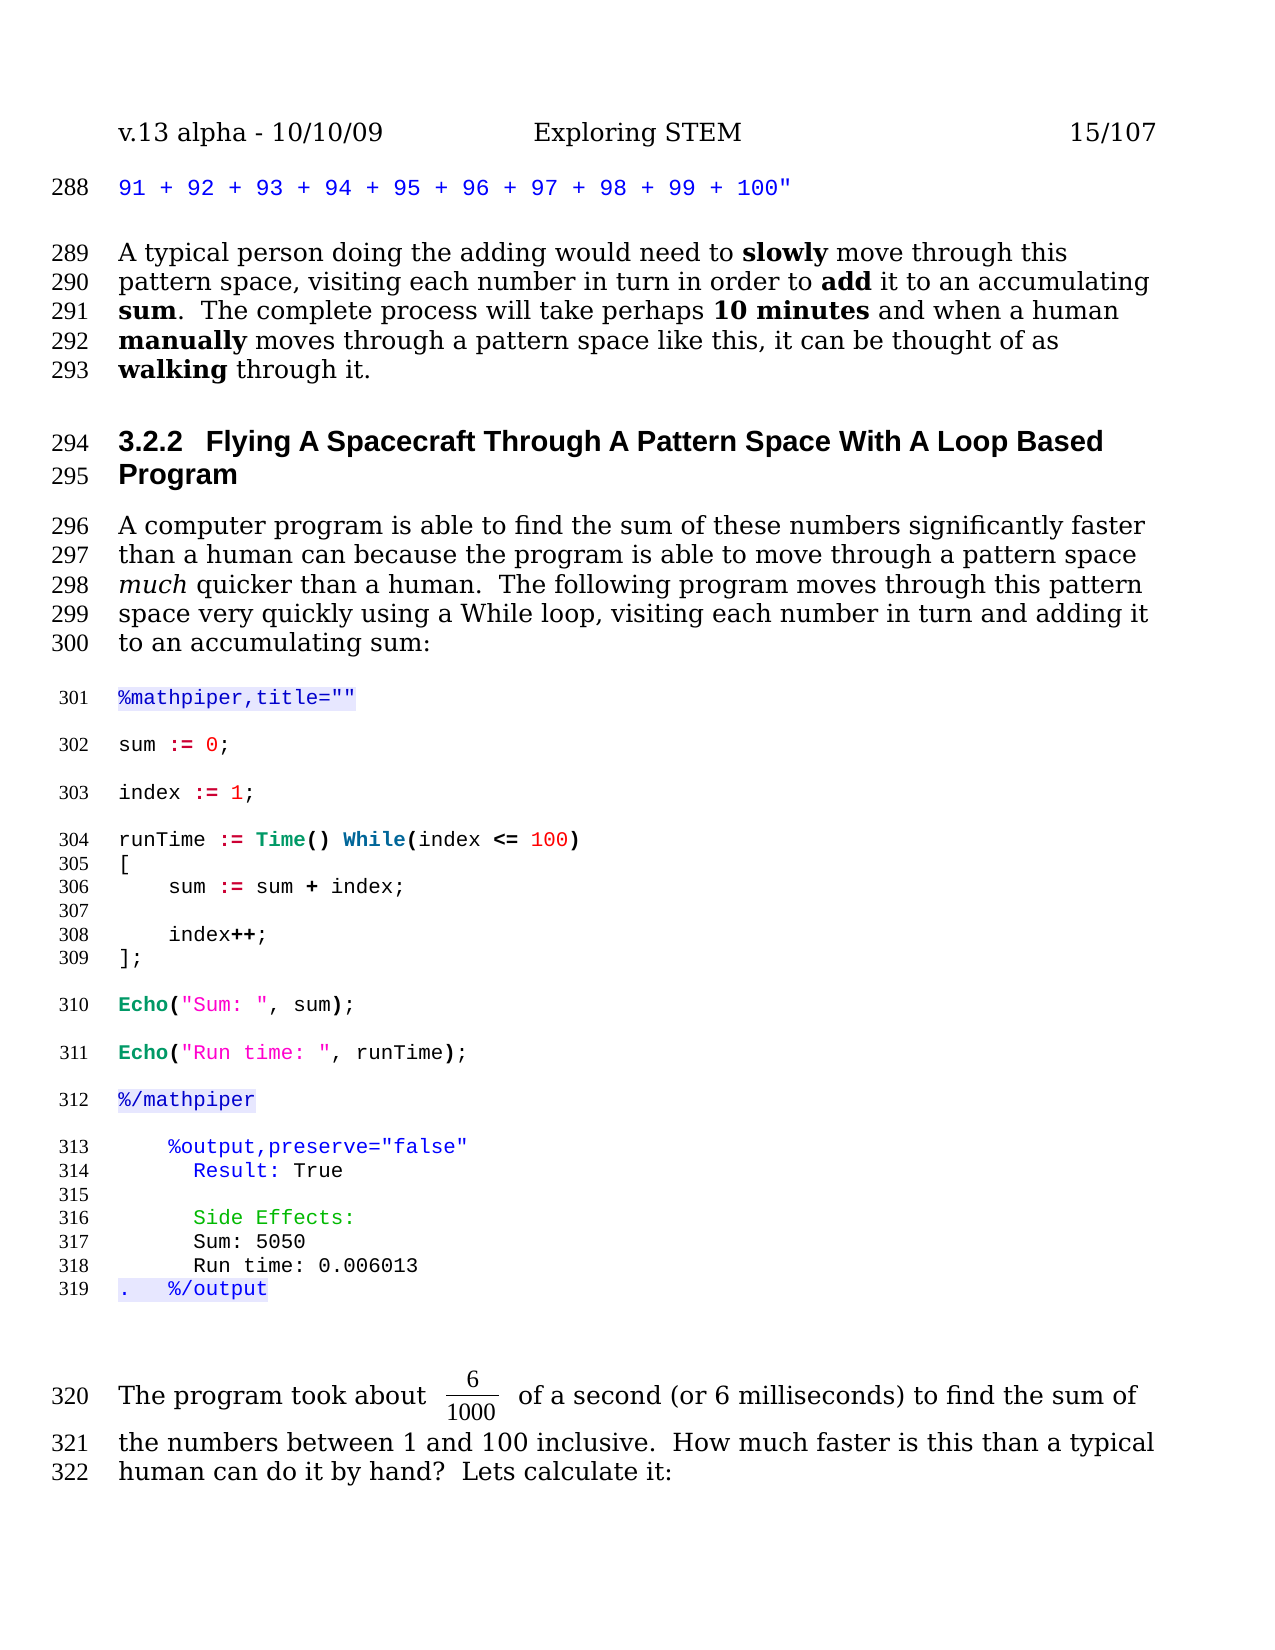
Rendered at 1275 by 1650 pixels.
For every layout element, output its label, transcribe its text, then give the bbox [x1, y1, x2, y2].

text %/mathpiper [118, 1089, 1157, 1113]
text Side Effects: [118, 1207, 1157, 1231]
text A typical person doing the adding would need to slowly move through this pattern space, visiting each number in turn in order to add it to an accumulating sum. The complete process will take perhaps 10 minutes and when a human manually moves through a pattern space like this, it can be thought of as walking through it. [118, 238, 1157, 384]
text [ [118, 853, 1157, 876]
text ]; [118, 947, 1157, 971]
text index := 1; [118, 782, 1157, 805]
text Result: True [118, 1160, 1157, 1184]
text Sum: 5050 [118, 1231, 1157, 1254]
text sum := sum + index; [118, 876, 1157, 900]
text Echo("Sum: ", sum); [118, 994, 1157, 1018]
text The program took aboutof a second (or 6 milliseconds) to find the sum of the numbers between 1 and 100 inclusive. How much faster is this than a typical human can do it by hand? Lets calculate it: [118, 1364, 1157, 1486]
text %output,preserve="false" [118, 1136, 1157, 1160]
text %mathpiper,title="" [118, 687, 1157, 711]
text Echo("Run time: ", runTime); [118, 1042, 1157, 1065]
text index++; [118, 923, 1157, 947]
text Run time: 0.006013 [118, 1254, 1157, 1278]
text . %/output [118, 1278, 1157, 1302]
text 91 + 92 + 93 + 94 + 95 + 96 + 97 + 98 + 99 + 100" [118, 177, 1157, 203]
text sum := 0; [118, 734, 1157, 758]
text A computer program is able to find the sum of these numbers significantly faster than a human can because the program is able to move through a pattern space much quicker than a human. The following program moves through this pattern space very quickly using a While loop, visiting each number in turn and adding it to an accumulating sum: [118, 512, 1157, 657]
text runTime := Time() While(index <= 100) [118, 829, 1157, 853]
subtitle Flying A Spacecraft Through A Pattern Space With A Loop Based Program [118, 423, 1157, 491]
